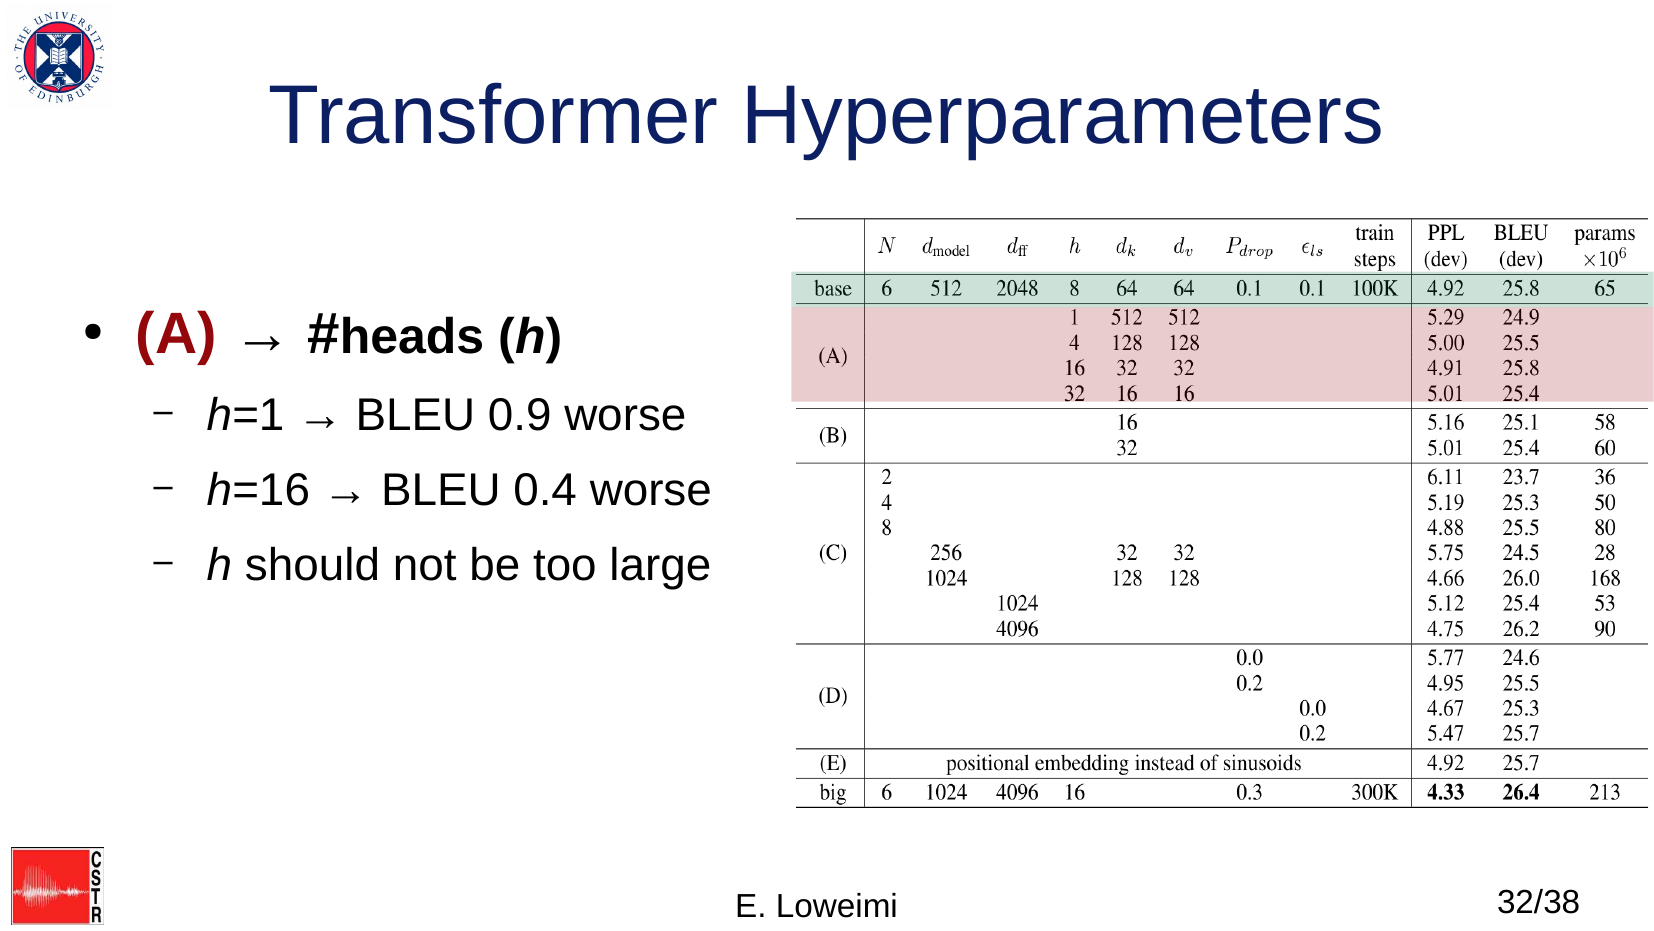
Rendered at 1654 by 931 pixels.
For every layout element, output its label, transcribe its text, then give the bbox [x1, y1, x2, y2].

text_box 32/38 [1482, 876, 1625, 931]
text_box E. Loweimi [720, 879, 934, 931]
title Transformer Hyperparameters [82, 37, 1571, 193]
picture [6, 4, 113, 110]
text_box [791, 271, 1654, 402]
picture [791, 212, 1654, 271]
picture [11, 847, 104, 925]
picture [791, 402, 1654, 814]
list (A) → #heads (h) h=1 → BLEU 0.9 worse h=16 → BLEU 0.4 worse h should not be too large [64, 205, 727, 746]
